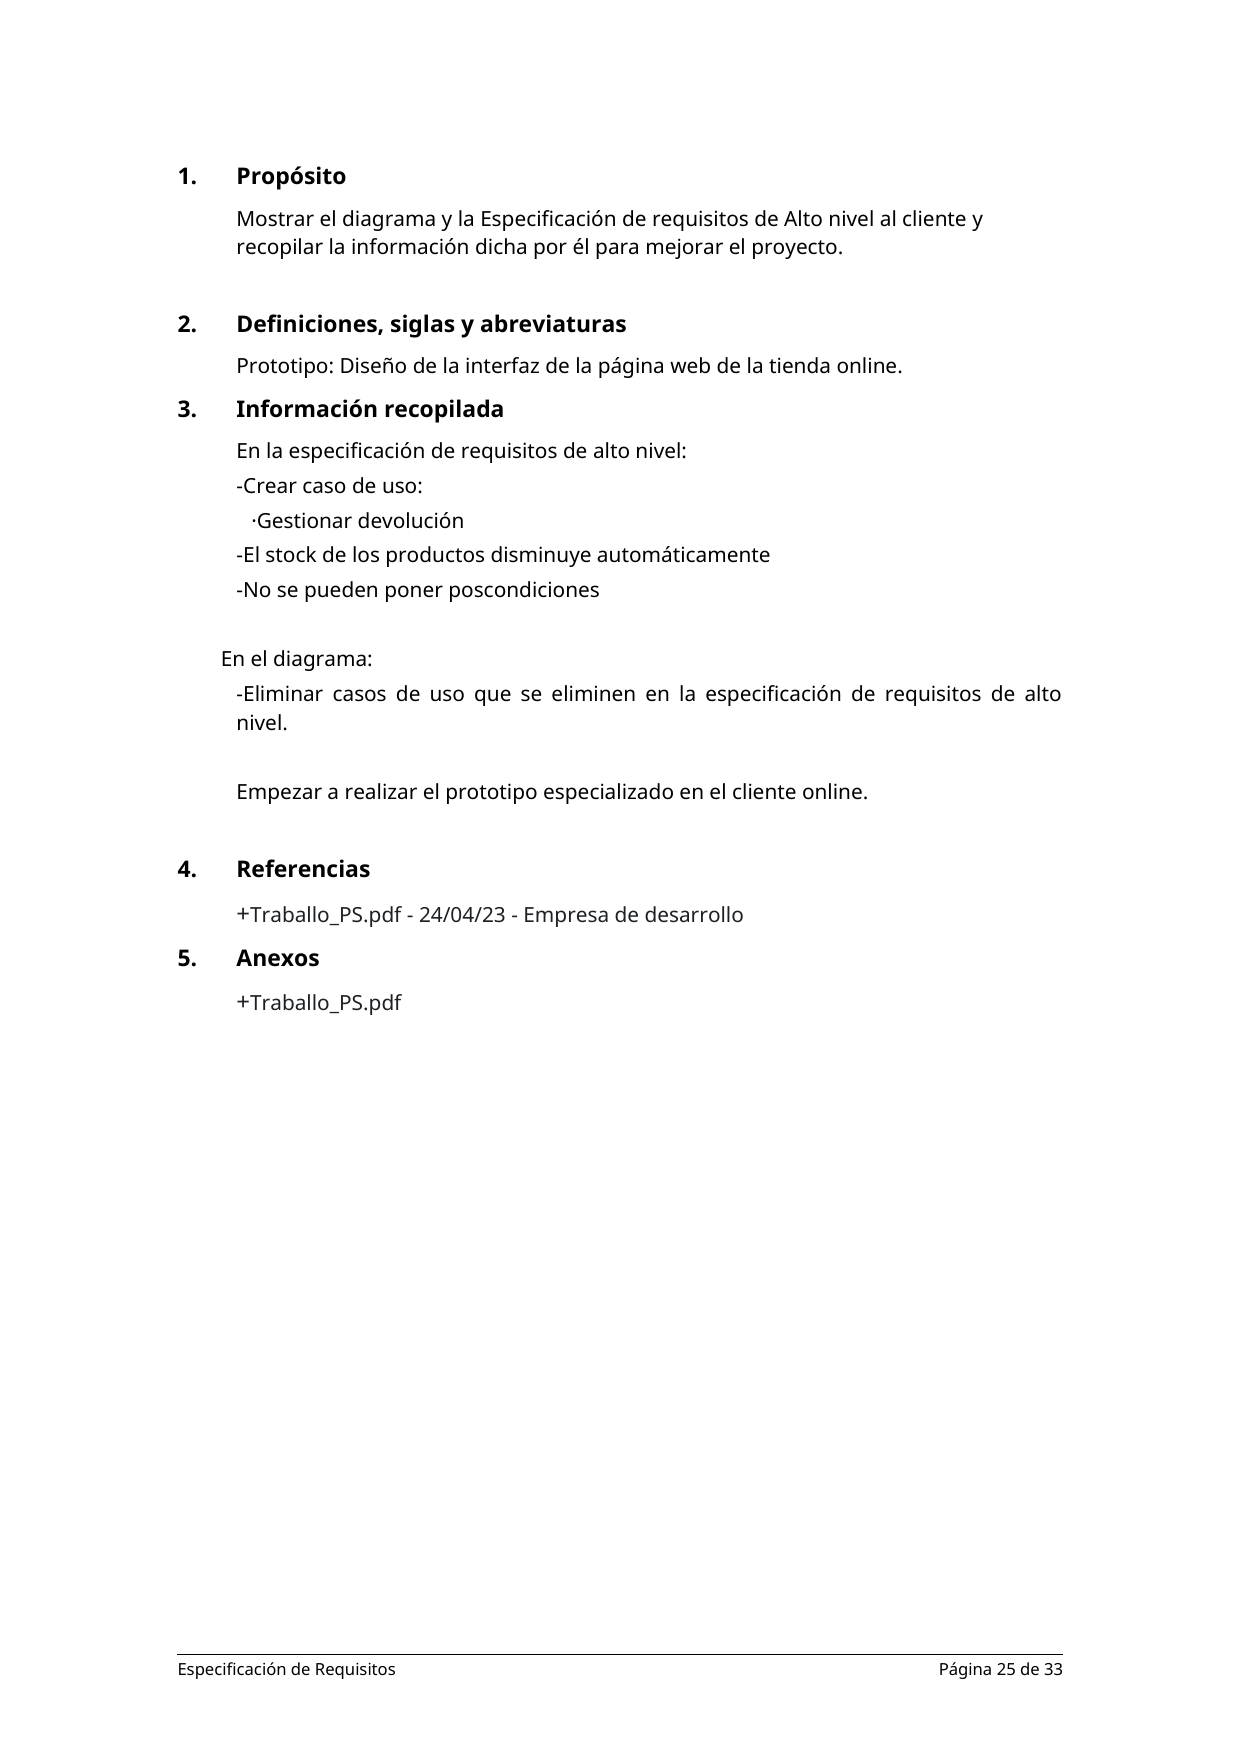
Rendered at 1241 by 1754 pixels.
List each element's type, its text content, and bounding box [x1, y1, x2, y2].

text ·Gestionar devolución [236, 506, 1063, 534]
subtitle Anexos [177, 941, 1063, 973]
text -El stock de los productos disminuye automáticamente [236, 540, 1063, 569]
text En el diagrama: [177, 644, 1063, 673]
text Mostrar el diagrama y la Especificación de requisitos de Alto nivel al cliente y recopilar la información dicha por él para mejorar el proyecto. [236, 204, 1063, 261]
text En la especificación de requisitos de alto nivel: [236, 436, 1063, 465]
subtitle Propósito [177, 160, 1063, 191]
text -Eliminar casos de uso que se eliminen en la especificación de requisitos de alto nivel. [236, 679, 1063, 736]
text Empezar a realizar el prototipo especializado en el cliente online. [236, 777, 1063, 805]
text -Crear caso de uso: [236, 471, 1063, 499]
text +Traballo_PS.pdf - 24/04/23 - Empresa de desarrollo [236, 896, 1063, 929]
subtitle Información recopilada [177, 393, 1063, 424]
subtitle Referencias [177, 853, 1063, 884]
text -No se pueden poner poscondiciones [236, 575, 1063, 603]
subtitle Definiciones, siglas y abreviaturas [177, 308, 1063, 339]
text +Traballo_PS.pdf [236, 985, 1063, 1018]
text Prototipo: Diseño de la interfaz de la página web de la tienda online. [236, 352, 1063, 380]
